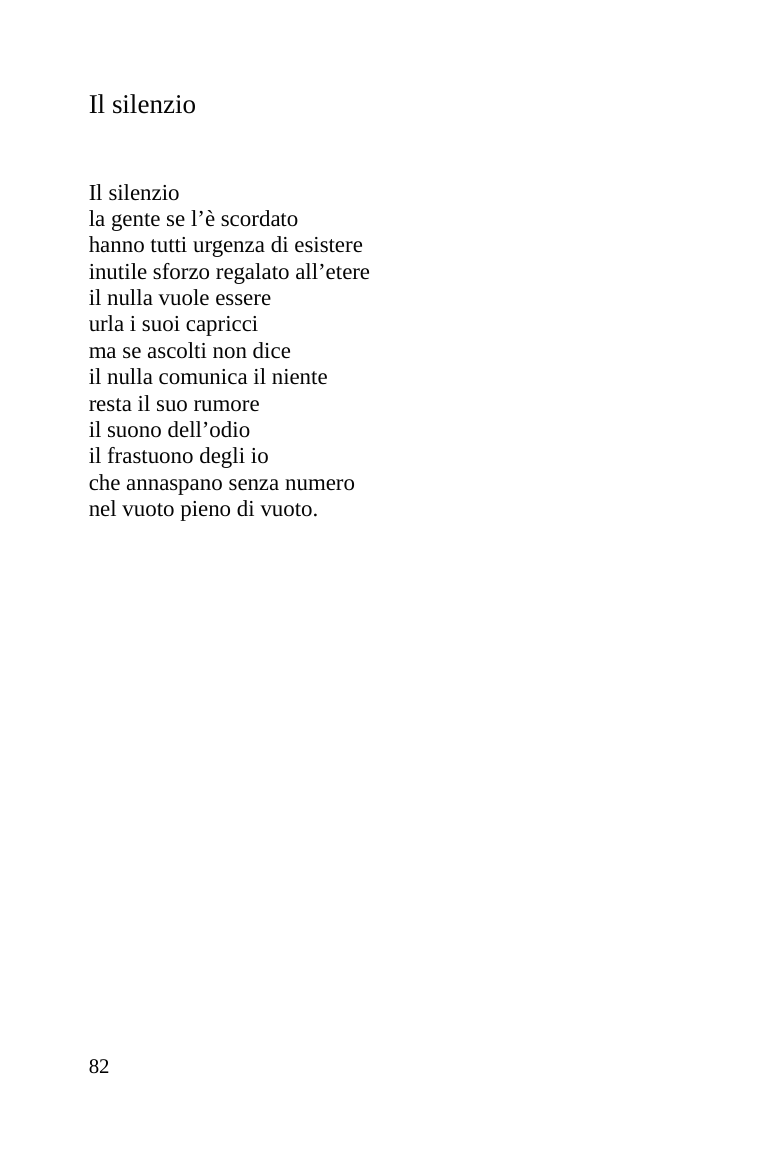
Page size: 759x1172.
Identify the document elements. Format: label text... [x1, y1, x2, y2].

text il suono dell’odio [88, 416, 670, 442]
text hanno tutti urgenza di esistere [88, 231, 670, 258]
text il nulla vuole essere [88, 284, 670, 311]
text la gente se l’è scordato [88, 205, 670, 231]
text che annaspano senza numero [88, 469, 670, 495]
text inutile sforzo regalato all’etere [88, 258, 670, 284]
text ma se ascolti non dice [88, 337, 670, 363]
text resta il suo rumore [88, 389, 670, 416]
text urla i suoi capricci [88, 311, 670, 337]
text il nulla comunica il niente [88, 363, 670, 389]
text Il silenzio [88, 179, 670, 205]
text il frastuono degli io [88, 442, 670, 469]
text nel vuoto pieno di vuoto. [88, 495, 670, 521]
text Il silenzio [88, 88, 670, 120]
